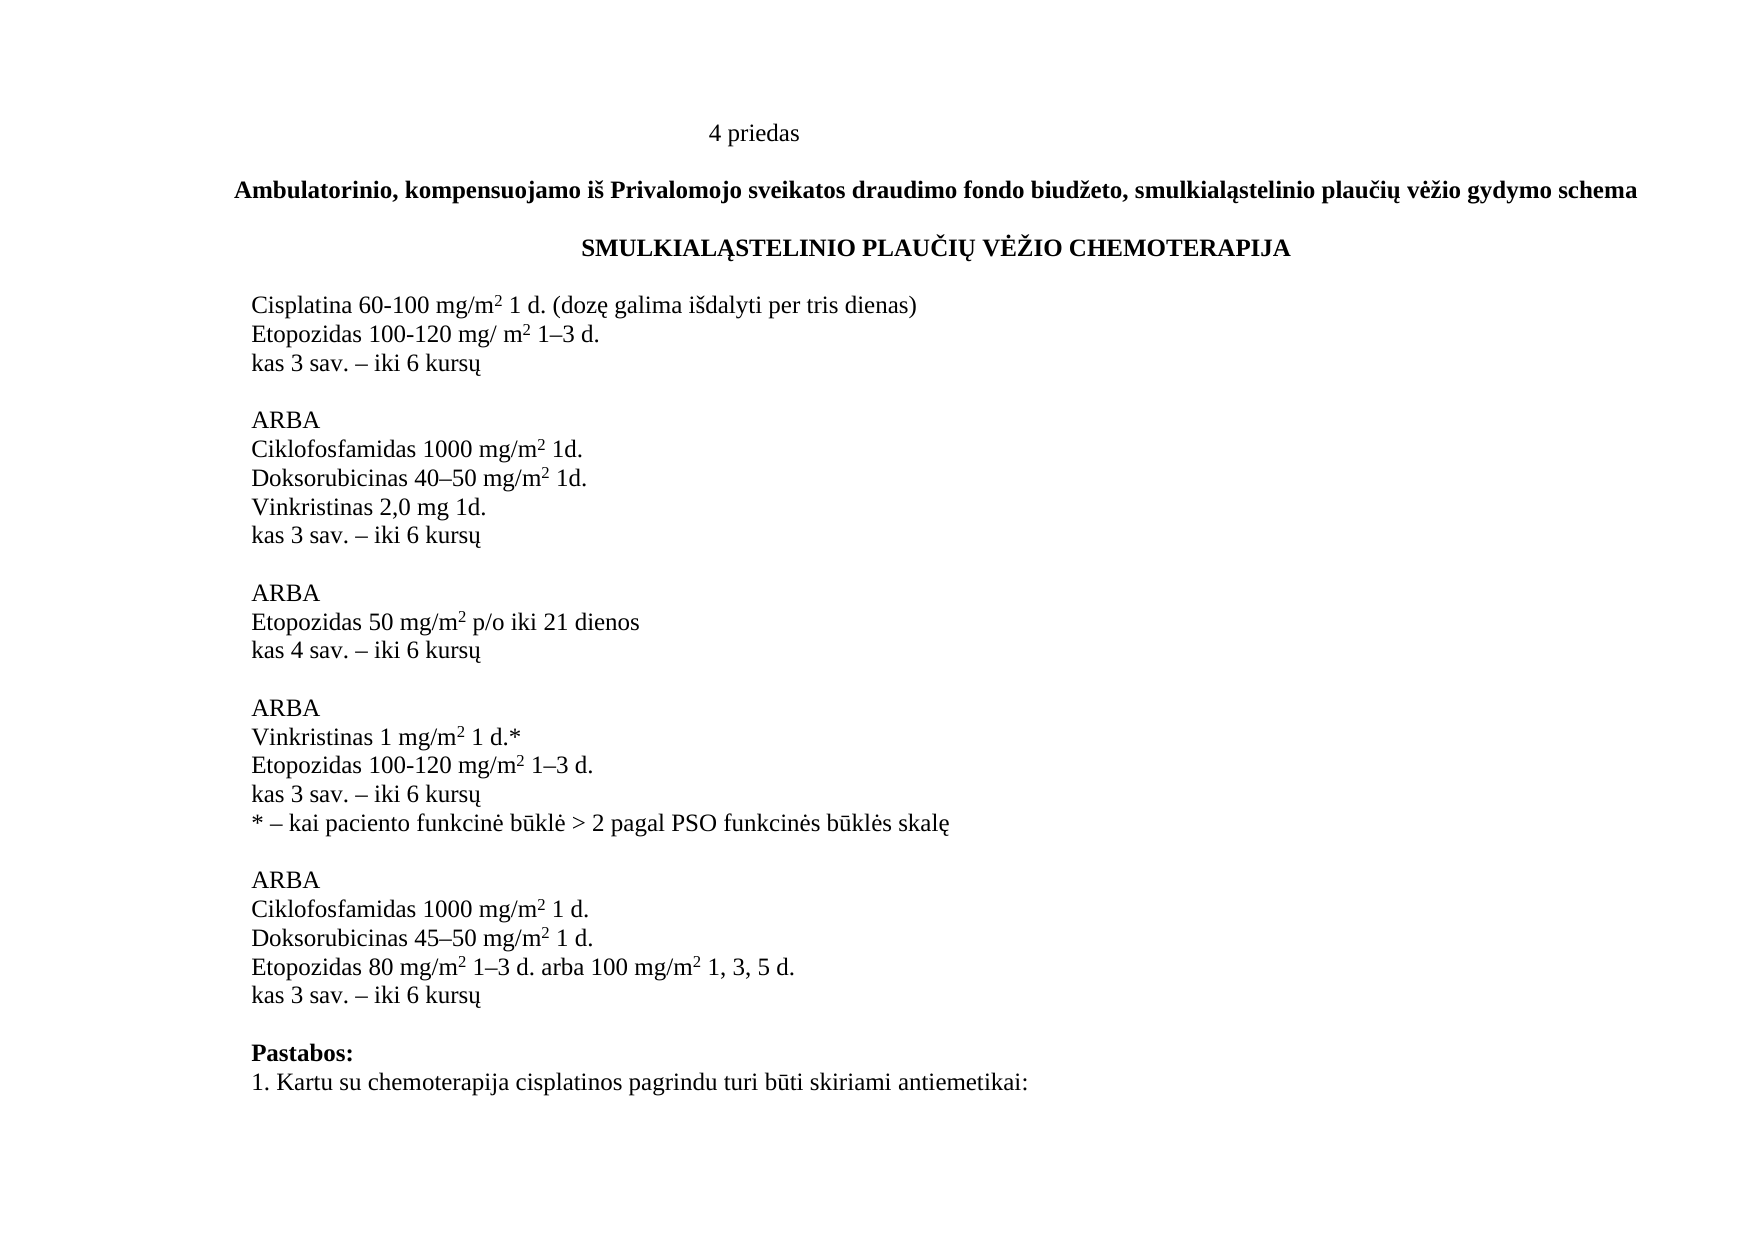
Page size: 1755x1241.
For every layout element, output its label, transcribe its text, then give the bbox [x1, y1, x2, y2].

text Doksorubicinas 40–50 mg/m2 1d. [177, 463, 1695, 492]
text Ambulatorinio, kompensuojamo iš Privalomojo sveikatos draudimo fondo biudžeto, smulkialąstelinio plaučių vėžio gydymo schema [177, 176, 1695, 204]
text ARBA [177, 866, 1695, 894]
text kas 3 sav. – iki 6 kursų [177, 348, 1695, 377]
text Etopozidas 100-120 mg/m2 1–3 d. [177, 751, 1695, 779]
text Vinkristinas 2,0 mg 1d. [177, 492, 1695, 521]
text Ciklofosfamidas 1000 mg/m2 1d. [177, 434, 1695, 463]
text Cisplatina 60-100 mg/m2 1 d. (dozę galima išdalyti per tris dienas) [177, 291, 1695, 319]
text 1. Kartu su chemoterapija cisplatinos pagrindu turi būti skiriami antiemetikai: [177, 1067, 1695, 1096]
text Smulkialąstelinio plaučių vėžio chemoterapija [177, 233, 1695, 262]
text Etopozidas 50 mg/m2 p/o iki 21 dienos [177, 607, 1695, 636]
text * – kai paciento funkcinė būklė > 2 pagal PSO funkcinės būklės skalę [177, 808, 1695, 837]
text kas 3 sav. – iki 6 kursų [177, 981, 1695, 1009]
text Etopozidas 80 mg/m2 1–3 d. arba 100 mg/m2 1, 3, 5 d. [177, 952, 1695, 981]
text ARBA [177, 578, 1695, 607]
text Etopozidas 100-120 mg/ m2 1–3 d. [177, 319, 1695, 348]
text ARBA [177, 406, 1695, 434]
text ARBA [177, 693, 1695, 722]
text Doksorubicinas 45–50 mg/m2 1 d. [177, 923, 1695, 952]
text kas 3 sav. – iki 6 kursų [177, 521, 1695, 549]
text Pastabos: [177, 1038, 1695, 1067]
text kas 3 sav. – iki 6 kursų [177, 779, 1695, 808]
text Ciklofosfamidas 1000 mg/m2 1 d. [177, 894, 1695, 923]
text 4 priedas [177, 118, 1695, 147]
text Vinkristinas 1 mg/m2 1 d.* [177, 722, 1695, 751]
text kas 4 sav. – iki 6 kursų [177, 636, 1695, 664]
